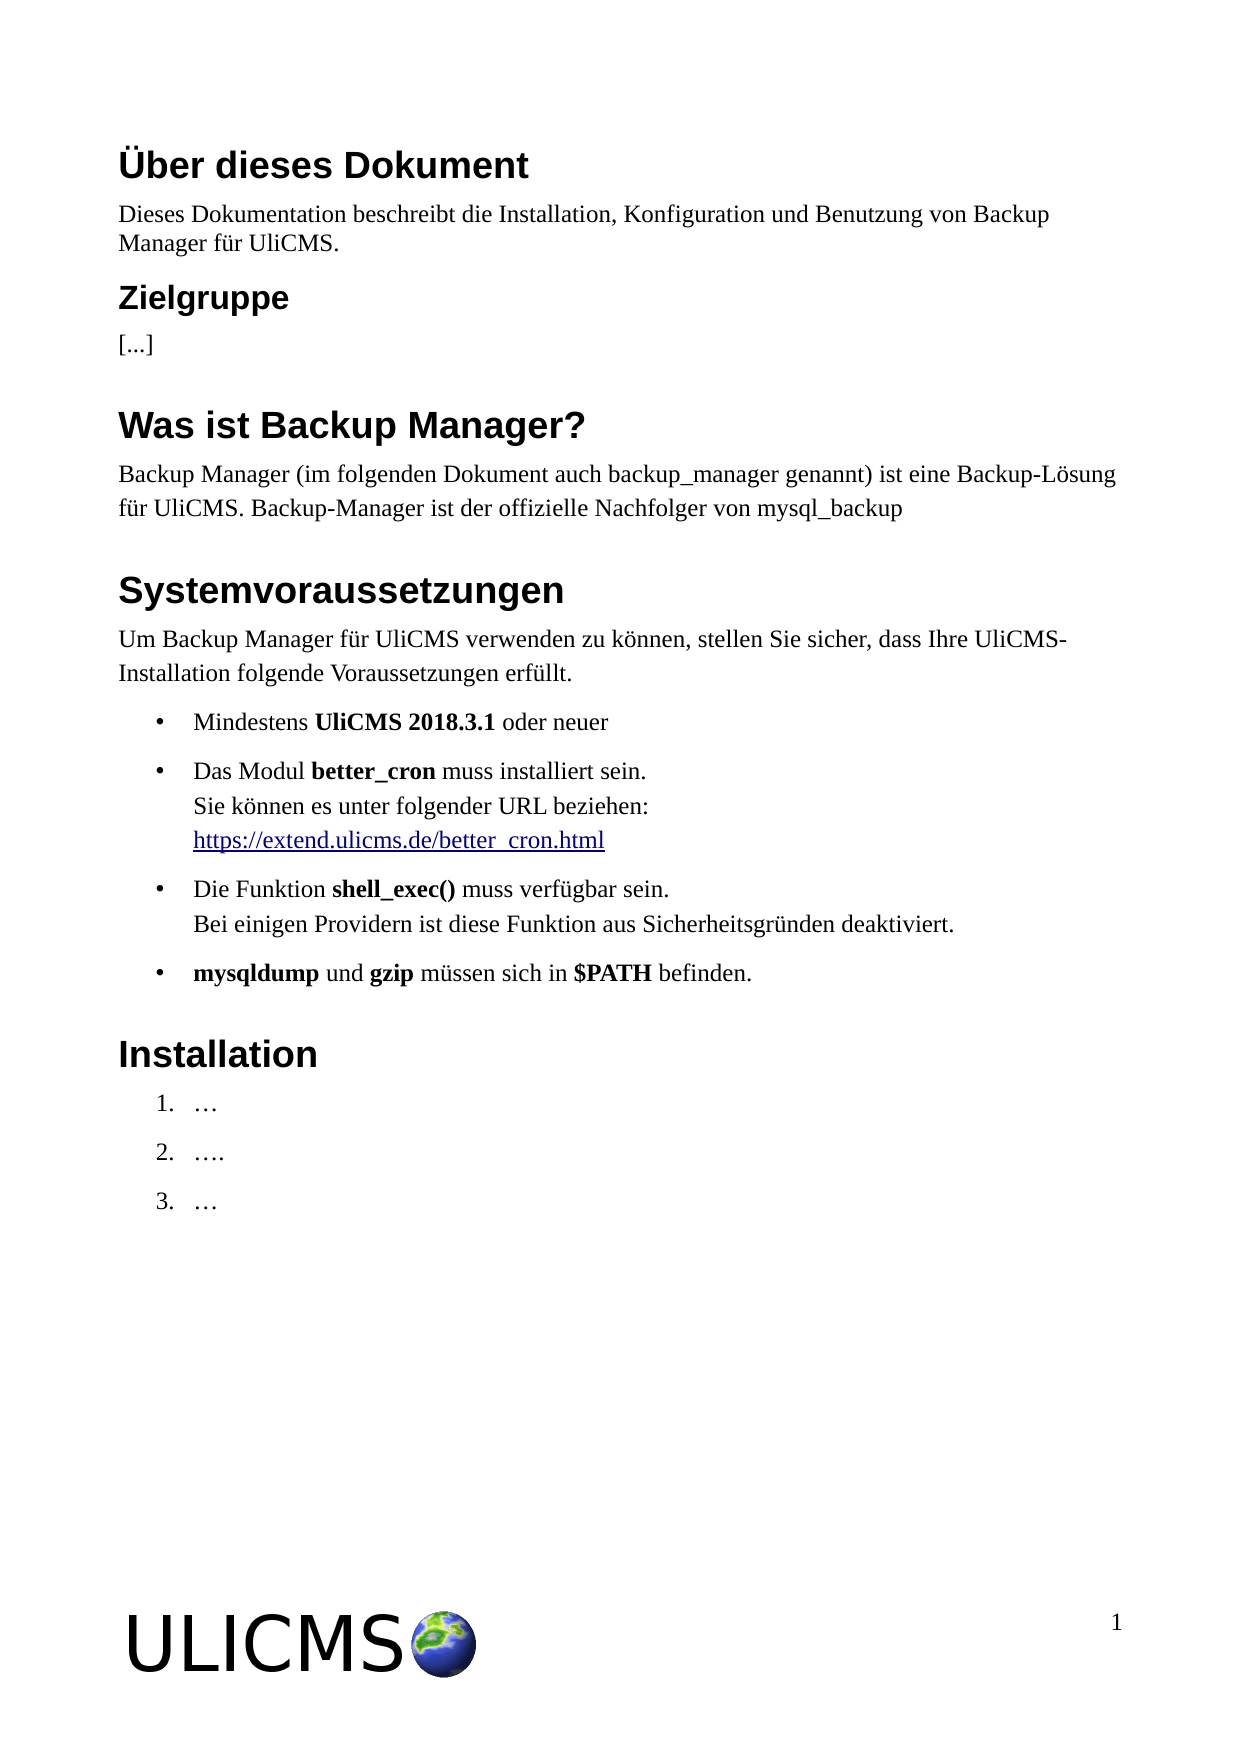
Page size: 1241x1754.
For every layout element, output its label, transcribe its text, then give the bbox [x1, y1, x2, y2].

list … [156, 1186, 1123, 1215]
list Die Funktion shell_exec() muss verfügbar sein. Bei einigen Providern ist diese Funktion aus Sicherheitsgründen deaktiviert. [156, 874, 1123, 937]
list mysqldump und gzip müssen sich in $PATH befinden. [156, 958, 1123, 987]
list Mindestens UliCMS 2018.3.1 oder neuer [156, 707, 1123, 736]
text Dieses Dokumentation beschreibt die Installation, Konfiguration und Benutzung von Backup Manager für UliCMS. [118, 199, 1123, 257]
text [...] [118, 329, 1123, 357]
subtitle Über dieses Dokument [118, 143, 1123, 187]
subtitle Systemvoraussetzungen [118, 567, 1123, 611]
text Backup Manager (im folgenden Dokument auch backup_manager genannt) ist eine Backup-Lösung für UliCMS. Backup-Manager ist der offizielle Nachfolger von mysql_backup [118, 459, 1123, 522]
list …. [156, 1137, 1123, 1166]
list … [156, 1088, 1123, 1117]
subtitle Was ist Backup Manager? [118, 403, 1123, 446]
subtitle Installation [118, 1032, 1123, 1076]
picture [118, 1607, 479, 1681]
subtitle Zielgruppe [118, 278, 1123, 316]
text Um Backup Manager für UliCMS verwenden zu können, stellen Sie sicher, dass Ihre UliCMS-Installation folgende Voraussetzungen erfüllt. [118, 624, 1123, 687]
list Das Modul better_cron muss installiert sein. Sie können es unter folgender URL beziehen: https://extend.ulicms.de/better_cron.html [156, 756, 1123, 854]
